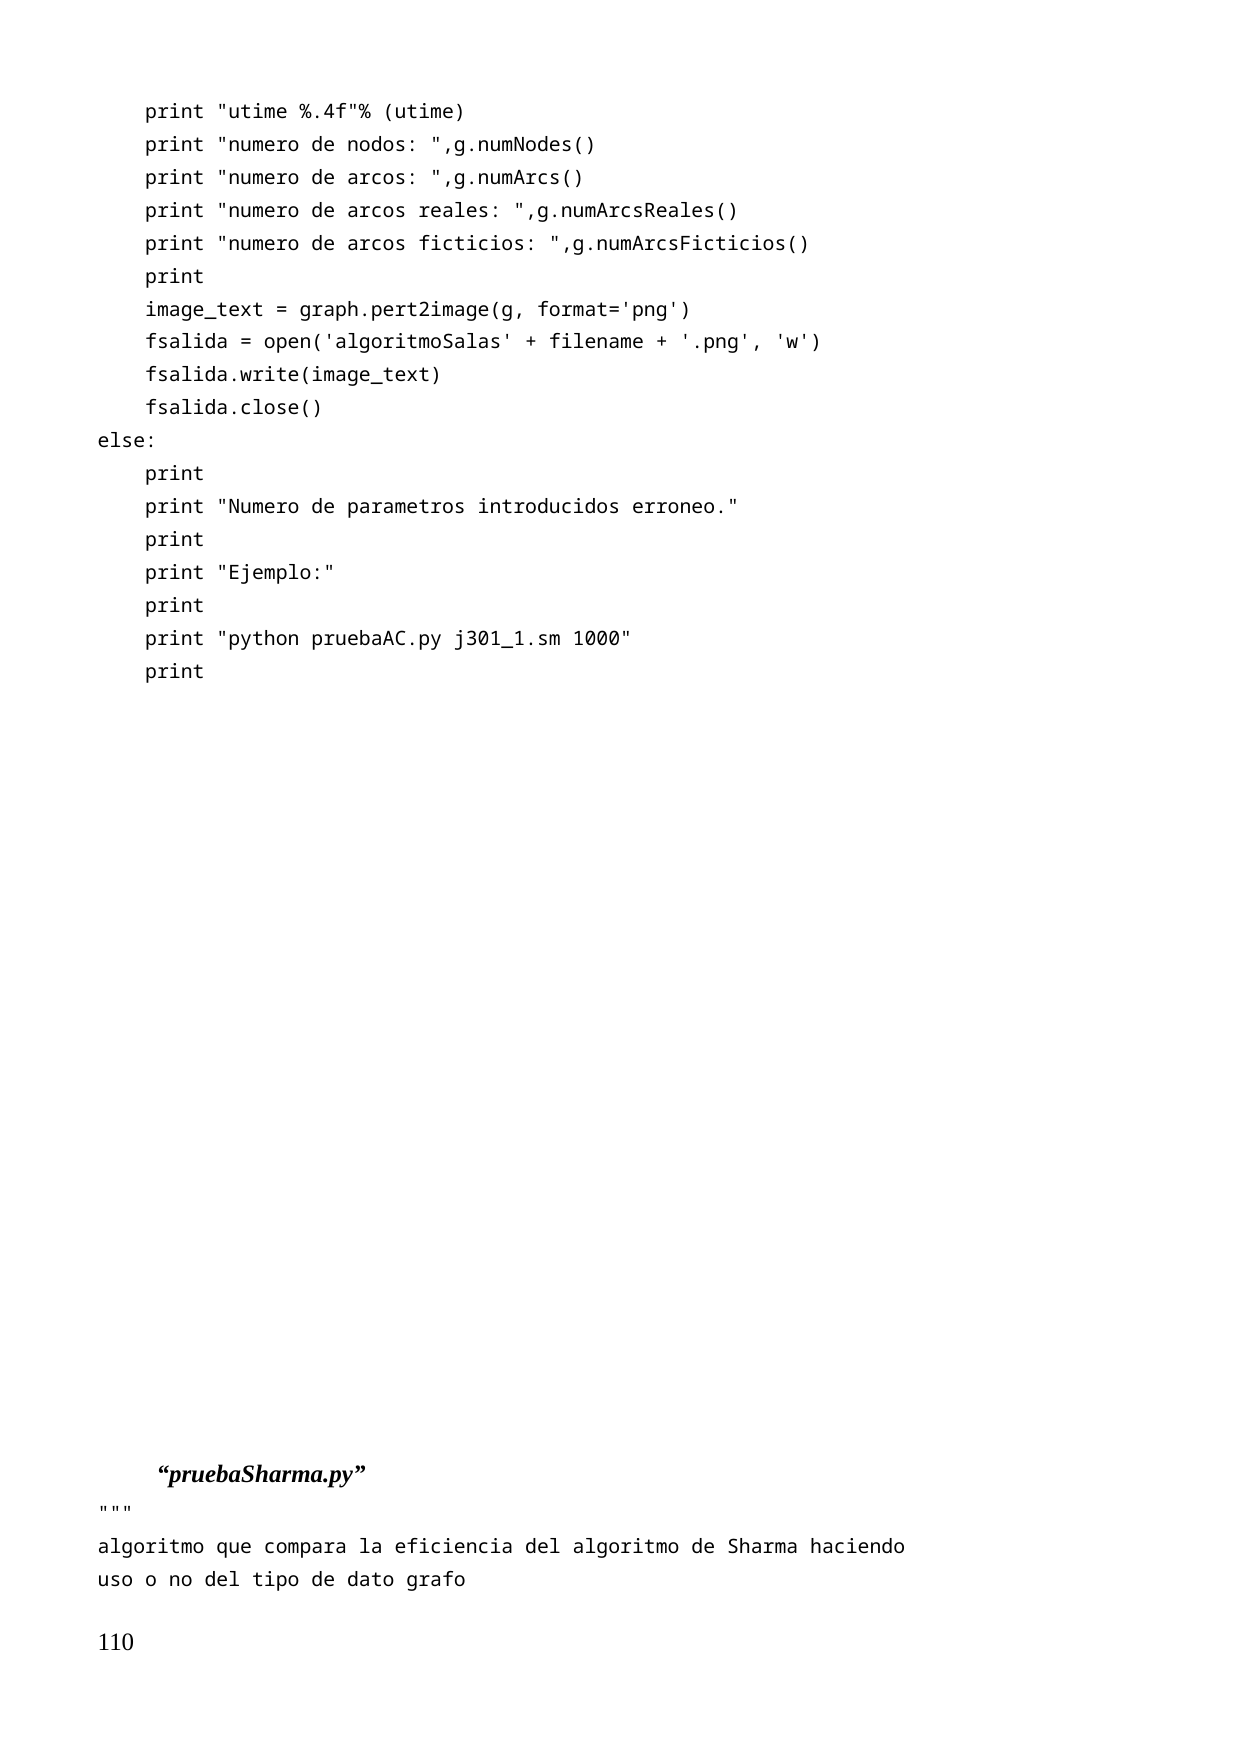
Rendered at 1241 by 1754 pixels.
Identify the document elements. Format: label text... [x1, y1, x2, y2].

text fsalida = open('algoritmoSalas' + filename + '.png', 'w') [97, 328, 1113, 355]
text print "python pruebaAC.py j301_1.sm 1000" [97, 624, 1113, 651]
list “pruebaSharma.py” [156, 1459, 1113, 1487]
text print [97, 591, 1113, 618]
text print "numero de nodos: ",g.numNodes() [97, 130, 1113, 157]
text algoritmo que compara la eficiencia del algoritmo de Sharma haciendo [97, 1532, 1113, 1559]
text print "numero de arcos: ",g.numArcs() [97, 163, 1113, 190]
text print "Ejemplo:" [97, 558, 1113, 585]
text """ [97, 1499, 1113, 1526]
text print [97, 459, 1113, 486]
text print "utime %.4f"% (utime) [97, 97, 1113, 124]
text print "numero de arcos reales: ",g.numArcsReales() [97, 196, 1113, 223]
text print [97, 262, 1113, 289]
text print [97, 657, 1113, 684]
text image_text = graph.pert2image(g, format='png') [97, 295, 1113, 322]
text else: [97, 427, 1113, 453]
text fsalida.close() [97, 394, 1113, 421]
text uso o no del tipo de dato grafo [97, 1565, 1113, 1592]
text print "numero de arcos ficticios: ",g.numArcsFicticios() [97, 229, 1113, 256]
text print [97, 525, 1113, 552]
text print "Numero de parametros introducidos erroneo." [97, 492, 1113, 519]
text fsalida.write(image_text) [97, 361, 1113, 388]
